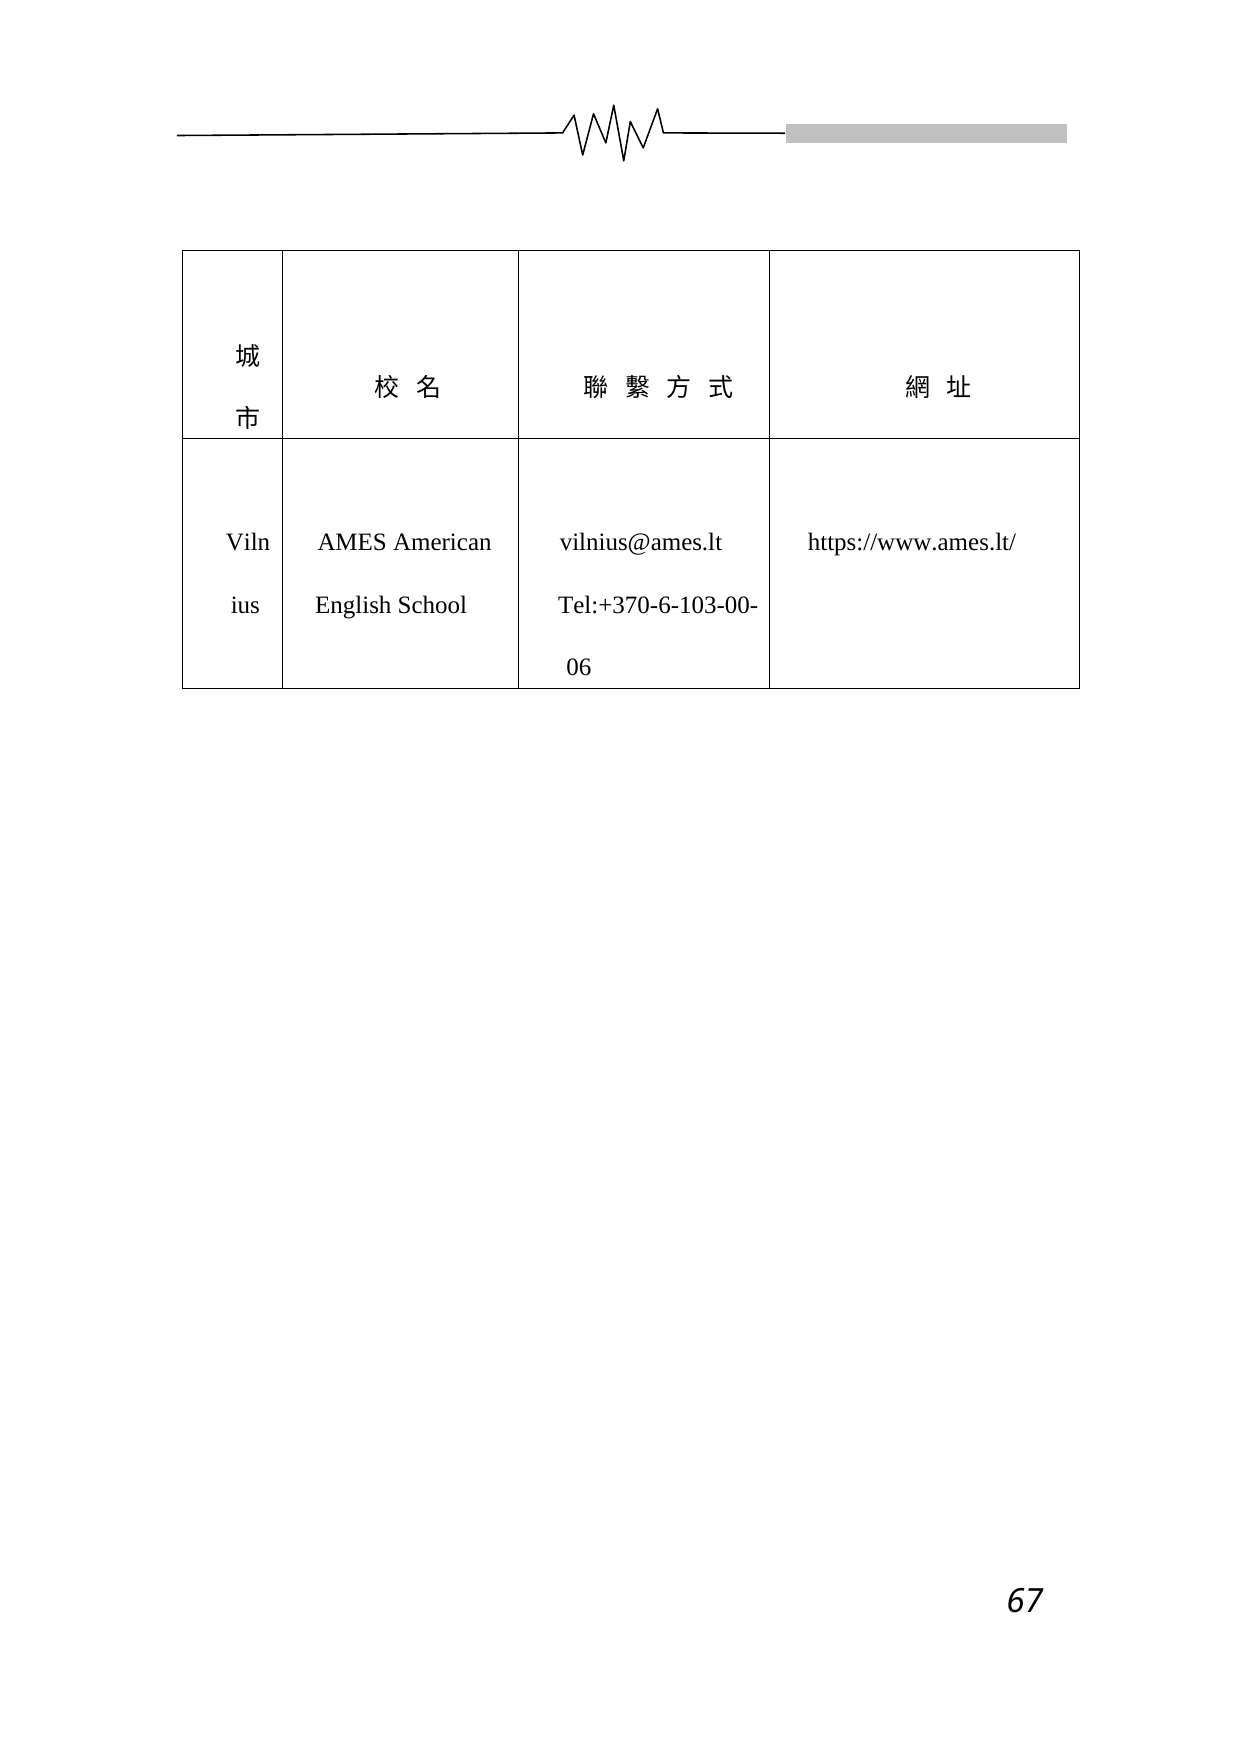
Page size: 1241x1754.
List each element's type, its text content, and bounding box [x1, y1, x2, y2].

table_cell Vilnius [183, 439, 282, 688]
table_cell https://www.ames.lt/ [770, 439, 1079, 688]
table_header 網址 [770, 251, 1079, 438]
table_header 城市 [183, 251, 282, 438]
table_cell vilnius@ames.lt Tel:+370-6-103-00-06 [519, 439, 769, 688]
table_header 聯繫方式 [519, 251, 769, 438]
table_header 校名 [283, 251, 518, 438]
table_cell AMES American English School [283, 439, 518, 688]
